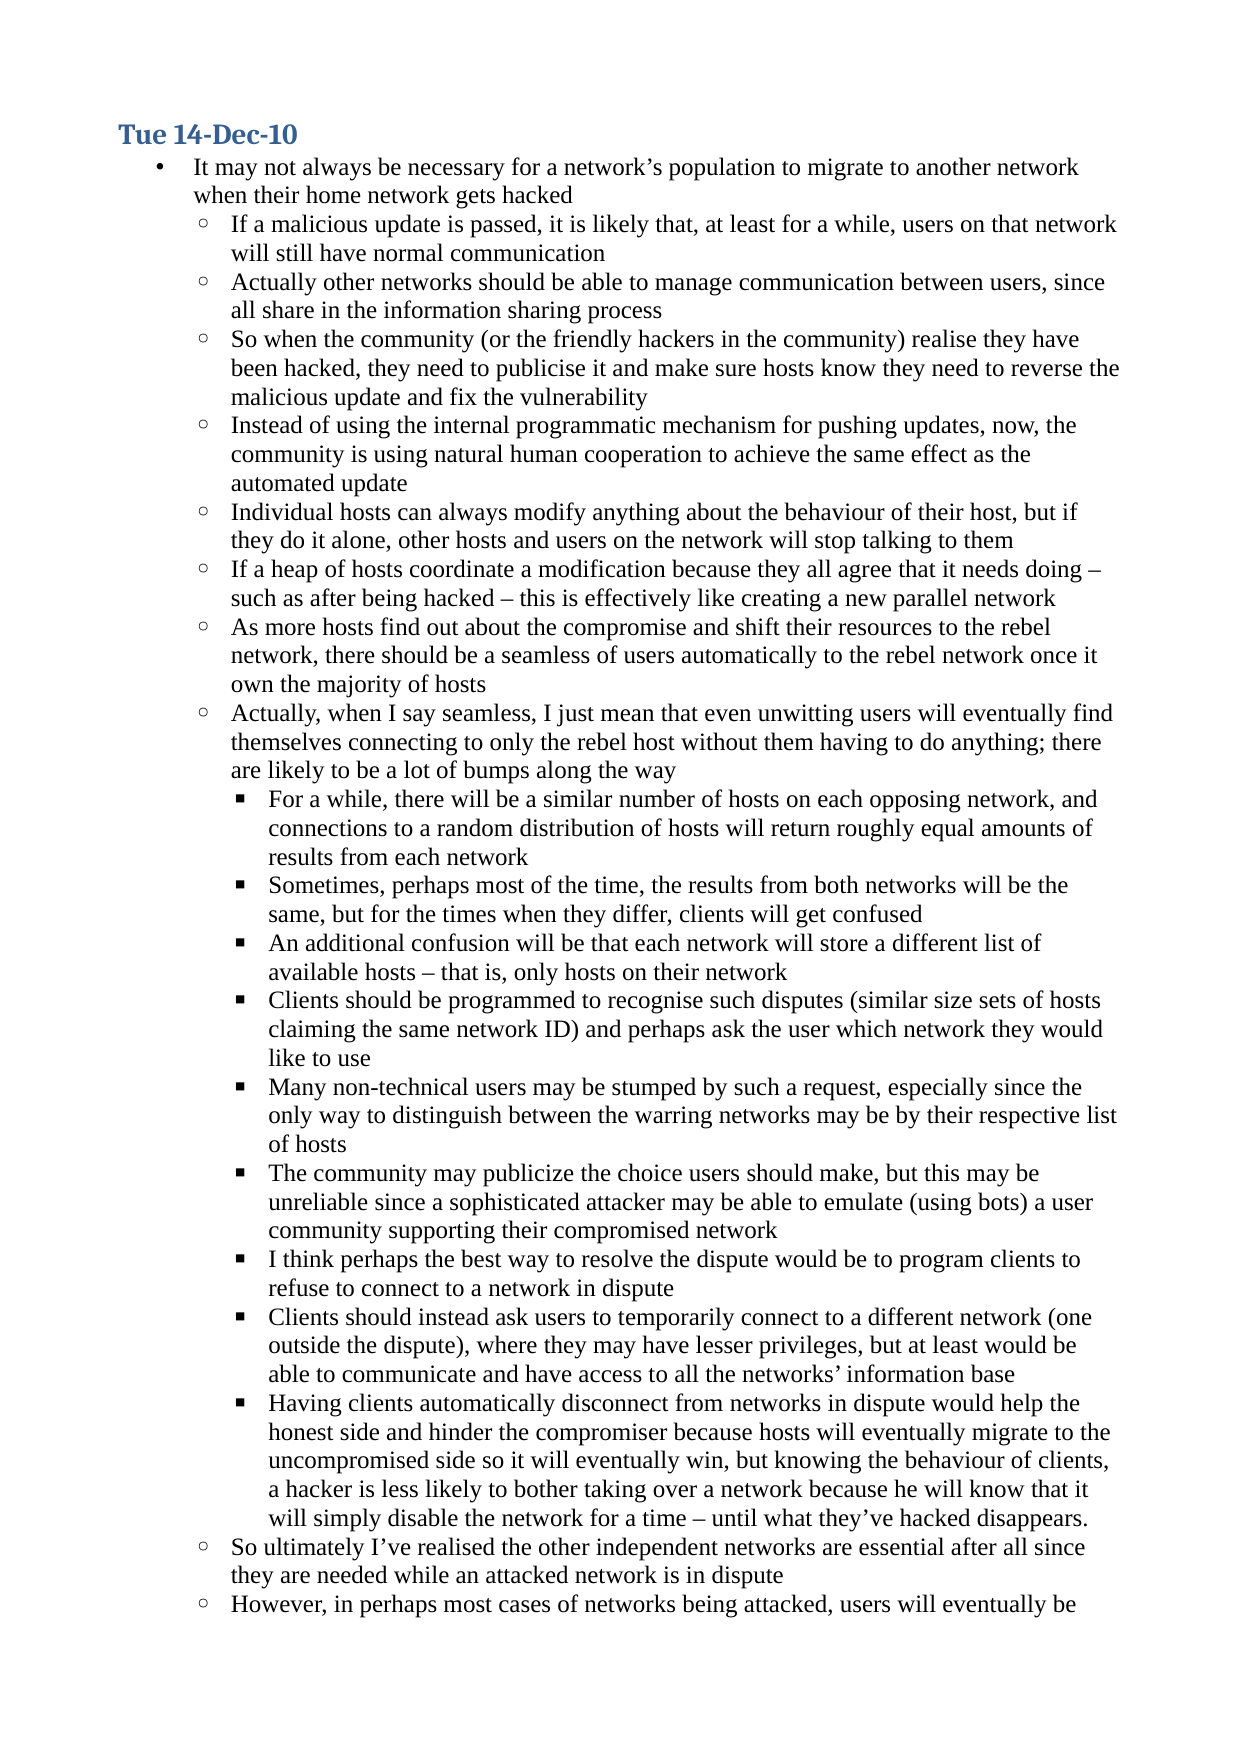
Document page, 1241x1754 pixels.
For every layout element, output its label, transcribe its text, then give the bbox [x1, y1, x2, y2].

list Clients should instead ask users to temporarily connect to a different network (one outside the dispute), where they may have lesser privileges, but at least would be able to communicate and have access to all the networks’ information base [231, 1302, 1122, 1388]
list The community may publicize the choice users should make, but this may be unreliable since a sophisticated attacker may be able to emulate (using bots) a user community supporting their compromised network [231, 1158, 1122, 1244]
list Clients should be programmed to recognise such disputes (similar size sets of hosts claiming the same network ID) and perhaps ask the user which network they would like to use [231, 985, 1122, 1072]
list For a while, there will be a similar number of hosts on each opposing network, and connections to a random distribution of hosts will return roughly equal amounts of results from each network [231, 784, 1122, 870]
list I think perhaps the best way to resolve the dispute would be to program clients to refuse to connect to a network in dispute [231, 1244, 1122, 1302]
list So when the community (or the friendly hackers in the community) realise they have been hacked, they need to publicise it and make sure hosts know they need to reverse the malicious update and fix the vulnerability [193, 324, 1122, 410]
list Many non-technical users may be stumped by such a request, especially since the only way to distinguish between the warring networks may be by their respective list of hosts [231, 1072, 1122, 1158]
list Sometimes, perhaps most of the time, the results from both networks will be the same, but for the times when they differ, clients will get confused [231, 870, 1122, 928]
list If a malicious update is passed, it is likely that, at least for a while, users on that network will still have normal communication [193, 209, 1122, 267]
list Actually other networks should be able to manage communication between users, since all share in the information sharing process [193, 267, 1122, 324]
list As more hosts find out about the compromise and shift their resources to the rebel network, there should be a seamless of users automatically to the rebel network once it own the majority of hosts [193, 612, 1122, 698]
list Having clients automatically disconnect from networks in dispute would help the honest side and hinder the compromiser because hosts will eventually migrate to the uncompromised side so it will eventually win, but knowing the behaviour of clients, a hacker is less likely to bother taking over a network because he will know that it will simply disable the network for a time – until what they’ve hacked disappears. [231, 1388, 1122, 1532]
list Actually, when I say seamless, I just mean that even unwitting users will eventually find themselves connecting to only the rebel host without them having to do anything; there are likely to be a lot of bumps along the way [193, 698, 1122, 784]
list If a heap of hosts coordinate a modification because they all agree that it needs doing – such as after being hacked – this is effectively like creating a new parallel network [193, 554, 1122, 612]
list It may not always be necessary for a network’s population to migrate to another network when their home network gets hacked [156, 152, 1122, 209]
list So ultimately I’ve realised the other independent networks are essential after all since they are needed while an attacked network is in dispute [193, 1532, 1122, 1589]
list However, in perhaps most cases of networks being attacked, users will eventually be [193, 1589, 1122, 1618]
subtitle Tue 14-Dec-10 [118, 118, 1122, 152]
list Individual hosts can always modify anything about the behaviour of their host, but if they do it alone, other hosts and users on the network will stop talking to them [193, 497, 1122, 554]
list An additional confusion will be that each network will store a different list of available hosts – that is, only hosts on their network [231, 928, 1122, 985]
list Instead of using the internal programmatic mechanism for pushing updates, now, the community is using natural human cooperation to achieve the same effect as the automated update [193, 410, 1122, 497]
